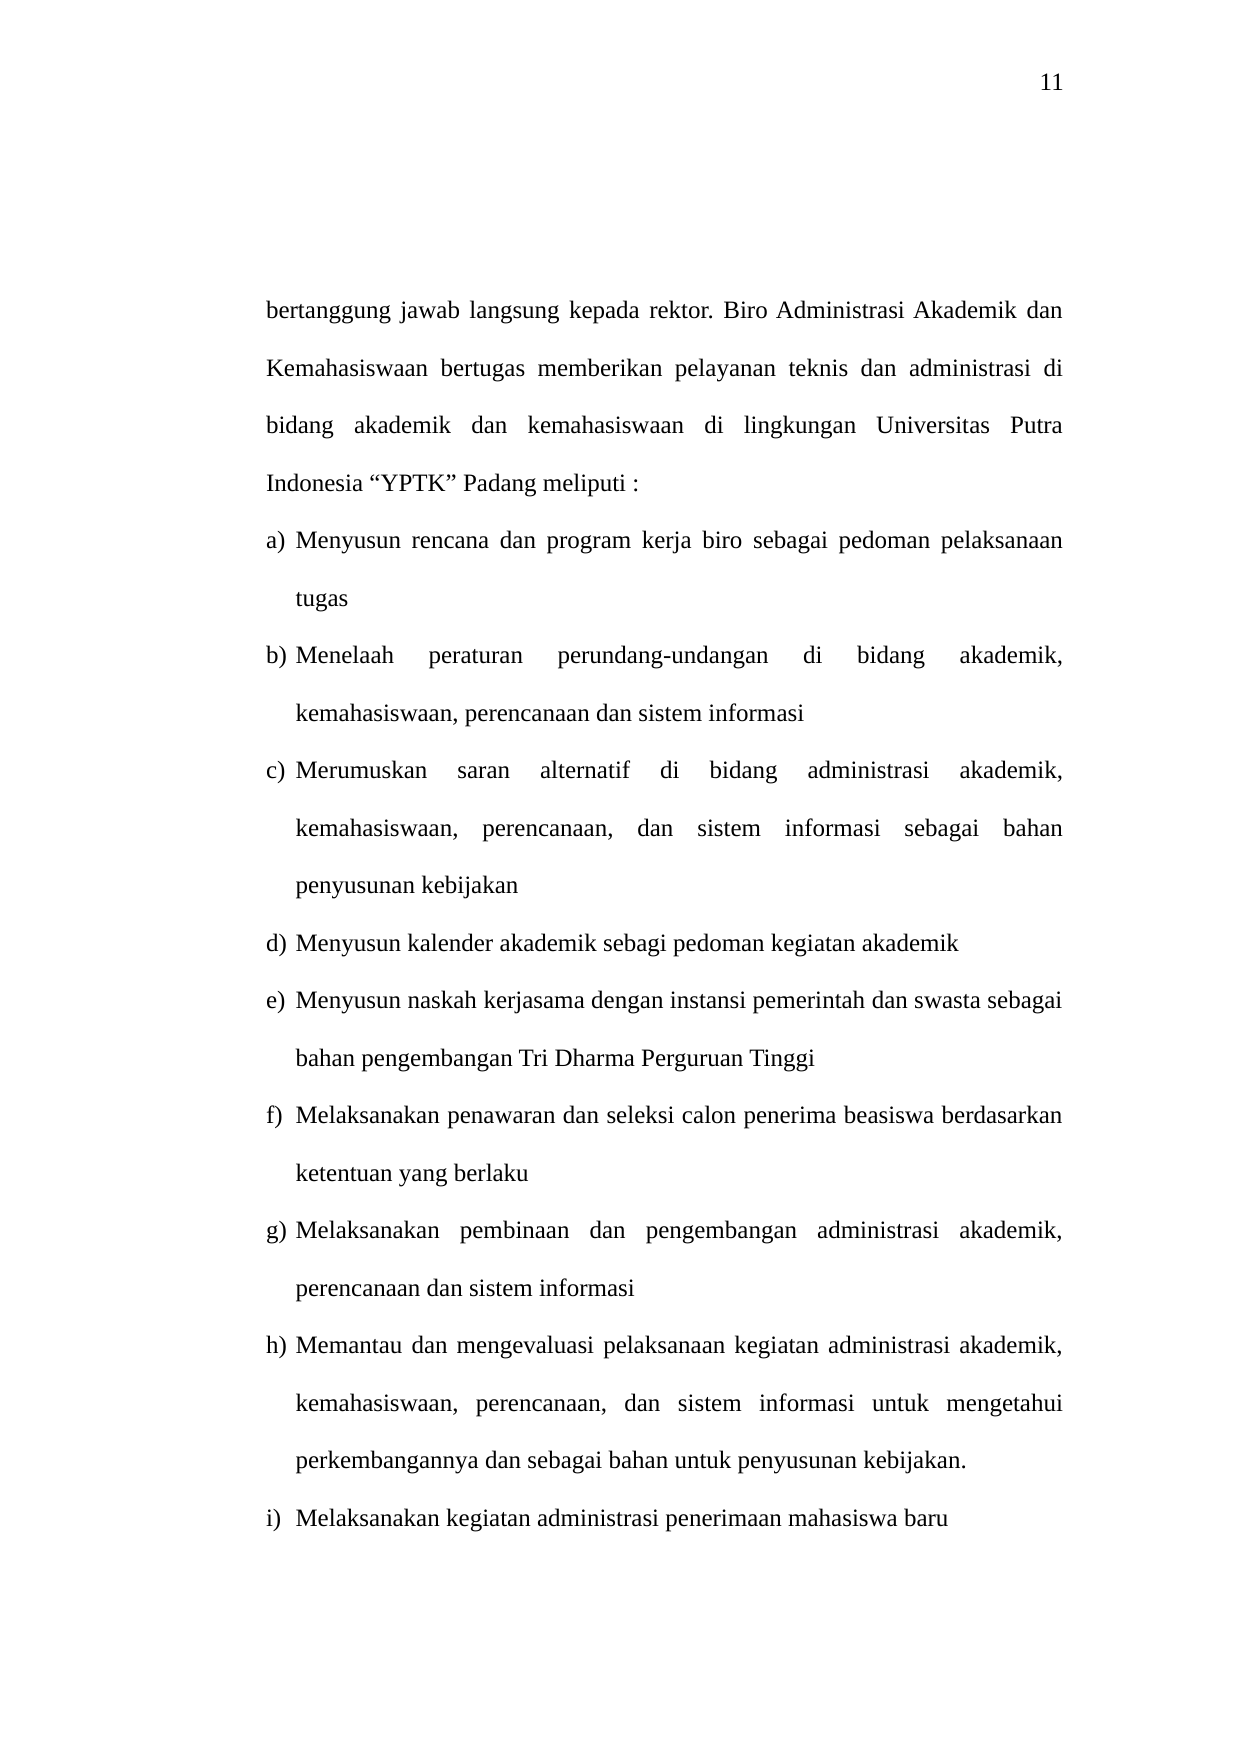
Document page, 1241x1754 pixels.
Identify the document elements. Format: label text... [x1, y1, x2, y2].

list Menelaah peraturan perundang-undangan di bidang akademik, kemahasiswaan, perencanaan dan sistem informasi [266, 640, 1063, 727]
list Melaksanakan penawaran dan seleksi calon penerima beasiswa berdasarkan ketentuan yang berlaku [266, 1100, 1063, 1187]
list Merumuskan saran alternatif di bidang administrasi akademik, kemahasiswaan, perencanaan, dan sistem informasi sebagai bahan penyusunan kebijakan [266, 755, 1063, 899]
list bertanggung jawab langsung kepada rektor. Biro Administrasi Akademik dan Kemahasiswaan bertugas memberikan pelayanan teknis dan administrasi di bidang akademik dan kemahasiswaan di lingkungan Universitas Putra Indonesia “YPTK” Padang meliputi : [236, 295, 1063, 497]
list Memantau dan mengevaluasi pelaksanaan kegiatan administrasi akademik, kemahasiswaan, perencanaan, dan sistem informasi untuk mengetahui perkembangannya dan sebagai bahan untuk penyusunan kebijakan. [266, 1330, 1063, 1474]
list Menyusun naskah kerjasama dengan instansi pemerintah dan swasta sebagai bahan pengembangan Tri Dharma Perguruan Tinggi [266, 985, 1063, 1072]
list Menyusun rencana dan program kerja biro sebagai pedoman pelaksanaan tugas [266, 525, 1063, 612]
list Menyusun kalender akademik sebagi pedoman kegiatan akademik [266, 928, 1063, 957]
list Melaksanakan pembinaan dan pengembangan administrasi akademik, perencanaan dan sistem informasi [266, 1215, 1063, 1302]
list Melaksanakan kegiatan administrasi penerimaan mahasiswa baru [266, 1503, 1063, 1532]
